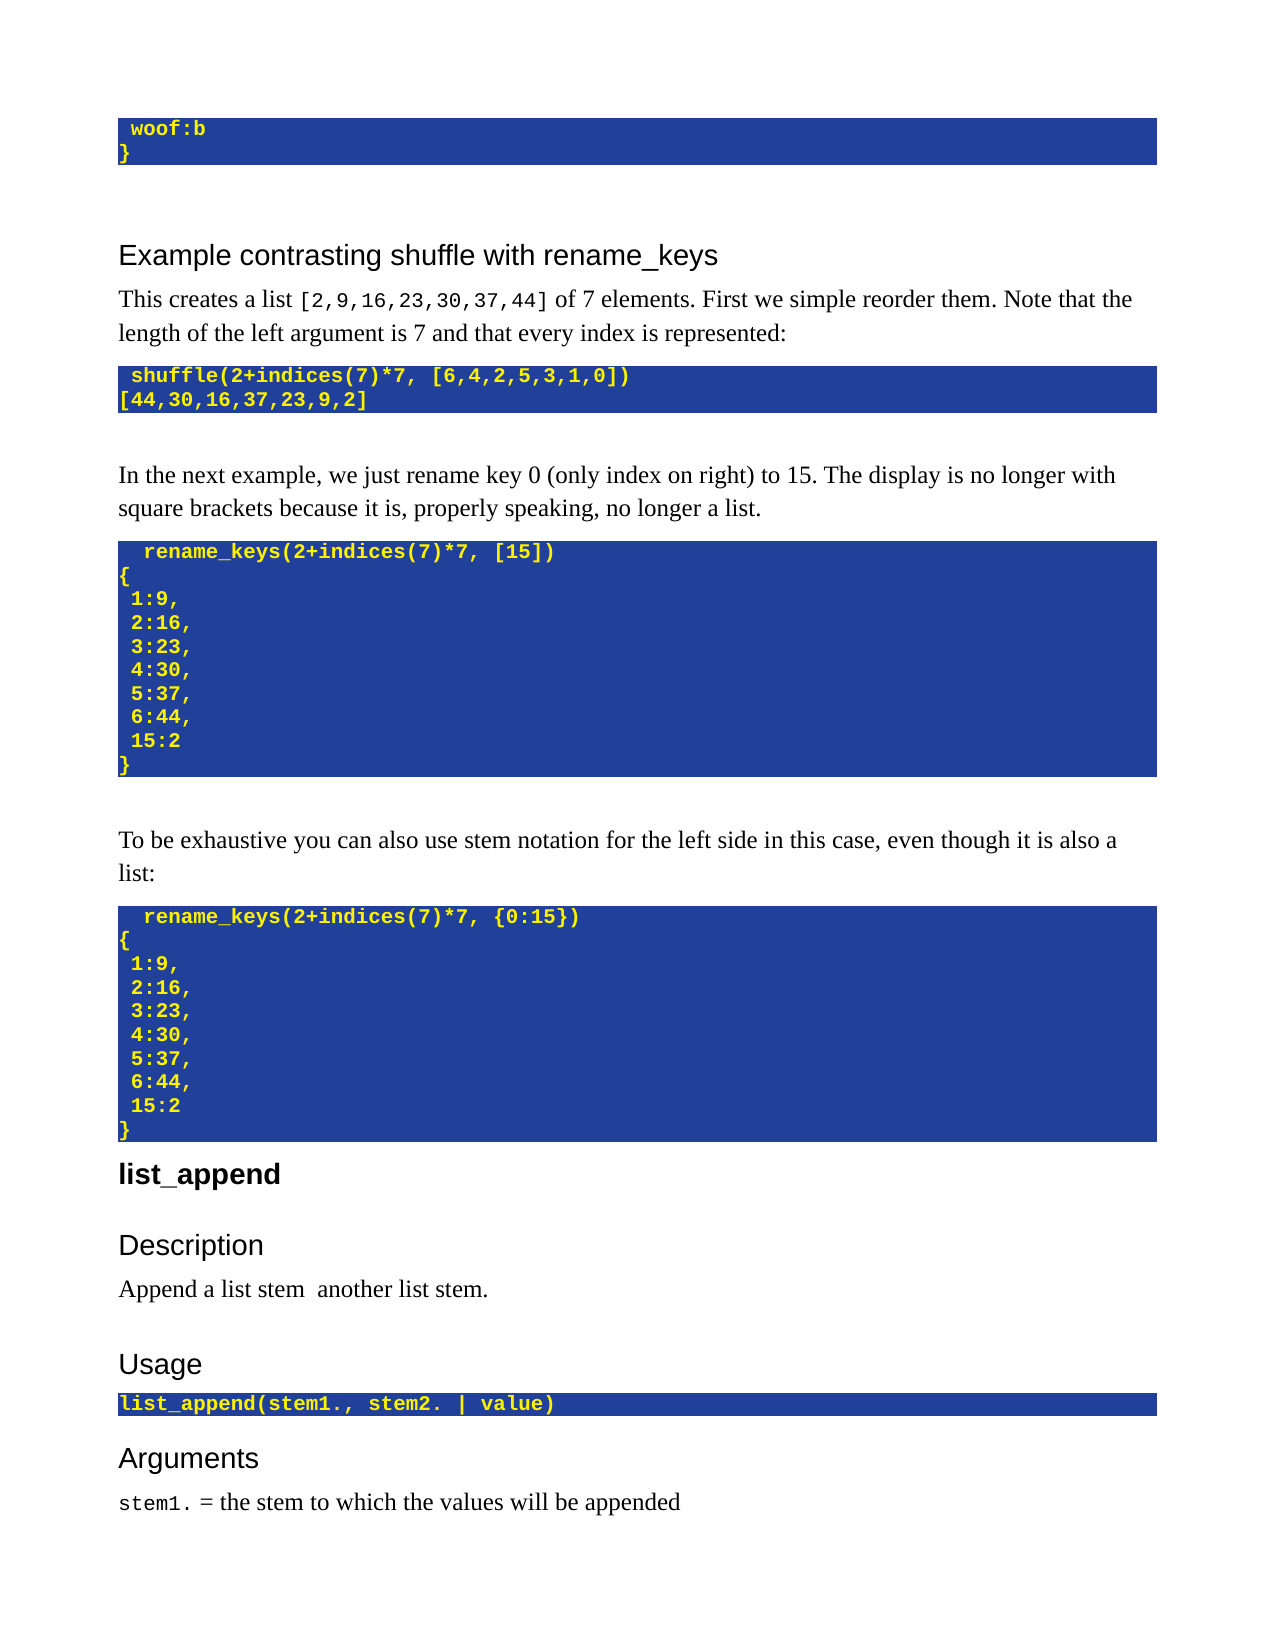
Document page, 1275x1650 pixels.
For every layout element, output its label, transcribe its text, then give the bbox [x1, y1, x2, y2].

text } [118, 142, 1157, 165]
text } [118, 1118, 1157, 1142]
text 1:9, [118, 588, 1157, 612]
text { [118, 565, 1157, 588]
subtitle list_append [118, 1157, 1157, 1191]
subtitle Description [118, 1228, 1157, 1262]
text [44,30,16,37,23,9,2] [118, 389, 1157, 413]
subtitle Example contrasting shuffle with rename_keys [118, 238, 1157, 272]
text In the next example, we just rename key 0 (only index on right) to 15. The display is no longer with square brackets because it is, properly speaking, no longer a list. [118, 460, 1157, 522]
text rename_keys(2+indices(7)*7, {0:15}) [118, 906, 1157, 929]
text shuffle(2+indices(7)*7, [6,4,2,5,3,1,0]) [118, 366, 1157, 389]
text 4:30, [118, 659, 1157, 683]
text 3:23, [118, 1000, 1157, 1024]
text 4:30, [118, 1024, 1157, 1048]
subtitle Arguments [118, 1441, 1157, 1475]
text 5:37, [118, 1048, 1157, 1071]
text 2:16, [118, 612, 1157, 636]
text rename_keys(2+indices(7)*7, [15]) [118, 541, 1157, 565]
text To be exhaustive you can also use stem notation for the left side in this case, even though it is also a list: [118, 825, 1157, 887]
text 1:9, [118, 953, 1157, 977]
text 2:16, [118, 977, 1157, 1000]
text 15:2 [118, 730, 1157, 754]
text 6:44, [118, 707, 1157, 730]
subtitle Usage [118, 1347, 1157, 1380]
text stem1. = the stem to which the values will be appended [118, 1487, 1157, 1517]
text 15:2 [118, 1095, 1157, 1118]
text 6:44, [118, 1071, 1157, 1095]
text Append a list stem another list stem. [118, 1274, 1157, 1303]
text This creates a list [2,9,16,23,30,37,44] of 7 elements. First we simple reorder them. Note that the length of the left argument is 7 and that every index is represented: [118, 284, 1157, 347]
text 3:23, [118, 636, 1157, 659]
text } [118, 754, 1157, 777]
text 5:37, [118, 683, 1157, 707]
text { [118, 929, 1157, 953]
text list_append(stem1., stem2. | value) [118, 1393, 1157, 1416]
text woof:b [118, 118, 1157, 142]
